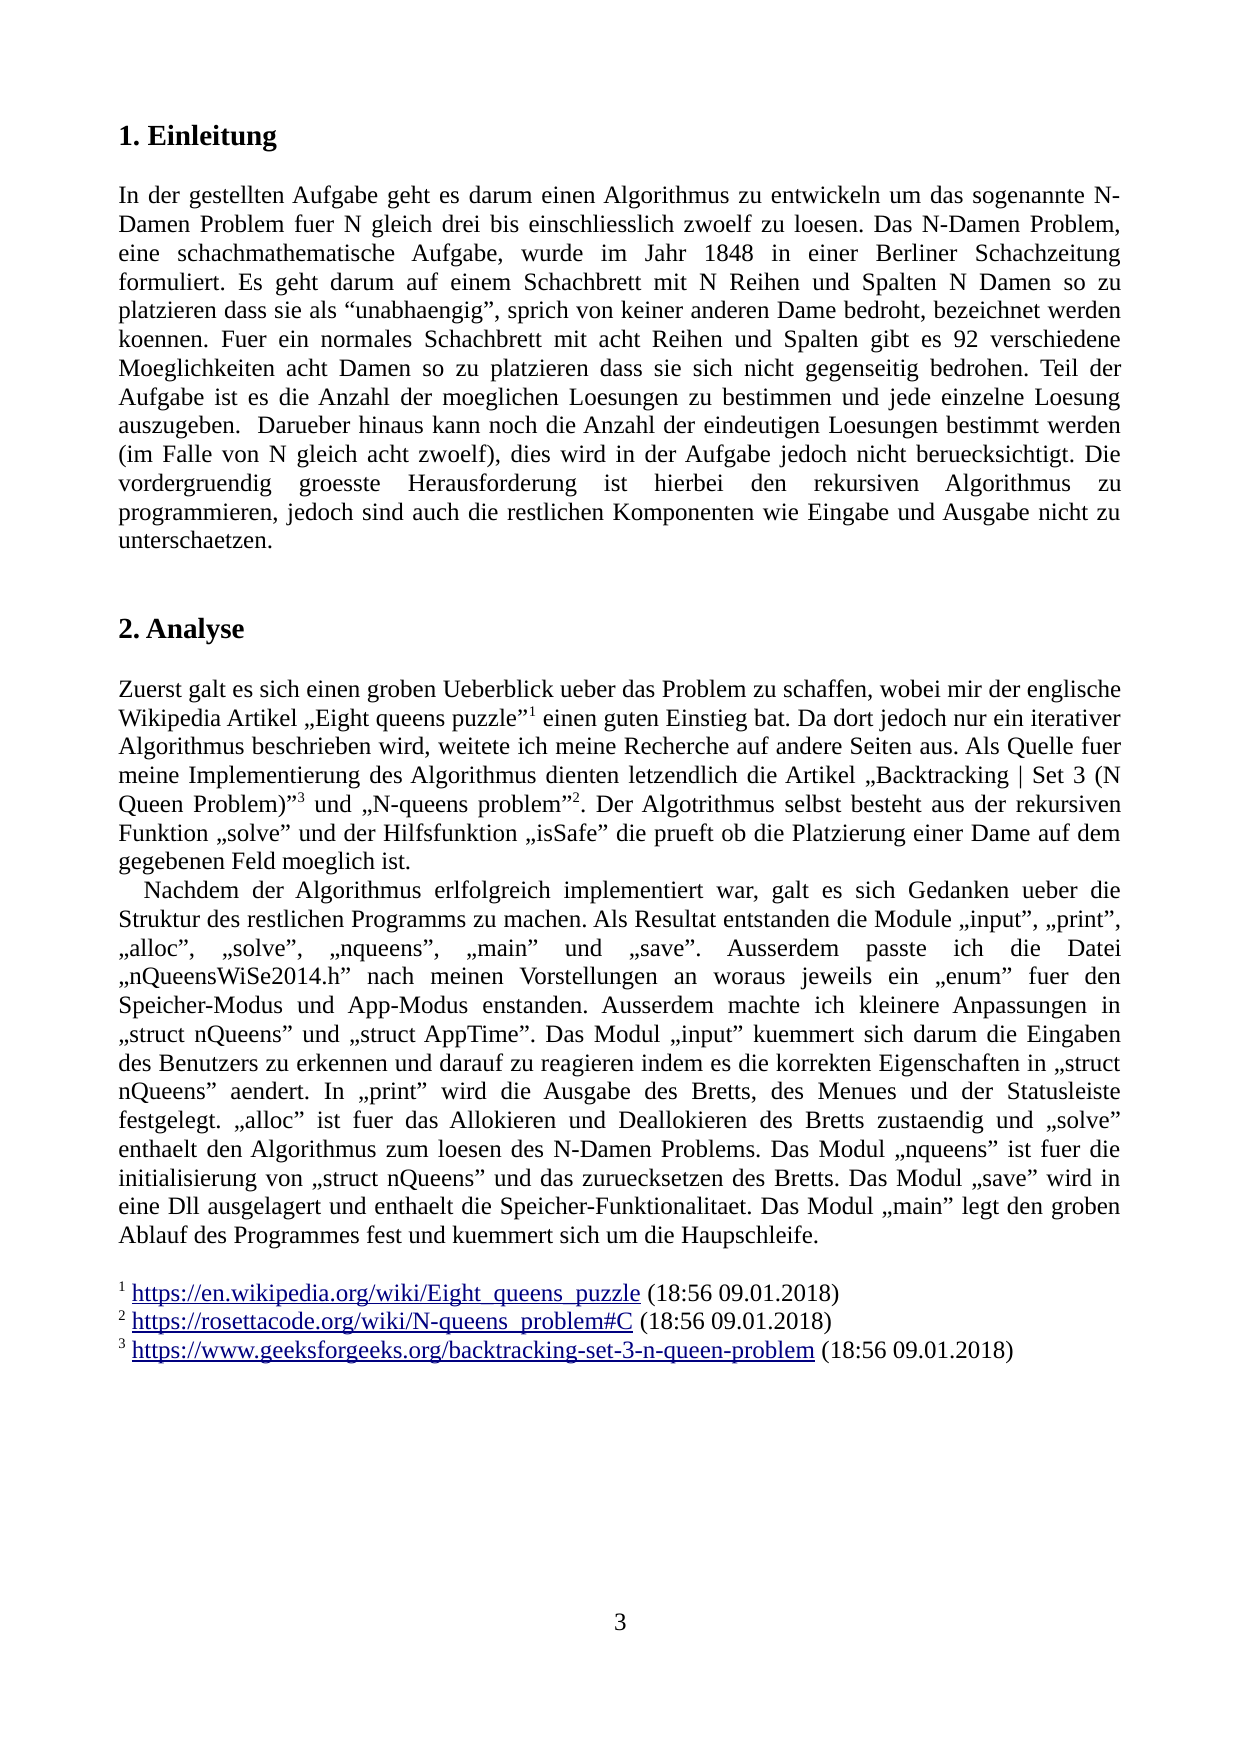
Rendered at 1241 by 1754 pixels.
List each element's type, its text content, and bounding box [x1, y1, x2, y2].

text 1 https://en.wikipedia.org/wiki/Eight_queens_puzzle (18:56 09.01.2018) [118, 1278, 1122, 1306]
text Nachdem der Algorithmus erlfolgreich implementiert war, galt es sich Gedanken ueber die Struktur des restlichen Programms zu machen. Als Resultat entstanden die Module „input”, „print”, „alloc”, „solve”, „nqueens”, „main” und „save”. Ausserdem passte ich die Datei „nQueensWiSe2014.h” nach meinen Vorstellungen an woraus jeweils ein „enum” fuer den Speicher-Modus und App-Modus enstanden. Ausserdem machte ich kleinere Anpassungen in „struct nQueens” und „struct AppTime”. Das Modul „input” kuemmert sich darum die Eingaben des Benutzers zu erkennen und darauf zu reagieren indem es die korrekten Eigenschaften in „struct nQueens” aendert. In „print” wird die Ausgabe des Bretts, des Menues und der Statusleiste festgelegt. „alloc” ist fuer das Allokieren und Deallokieren des Bretts zustaendig und „solve” enthaelt den Algorithmus zum loesen des N-Damen Problems. Das Modul „nqueens” ist fuer die initialisierung von „struct nQueens” und das zuruecksetzen des Bretts. Das Modul „save” wird in eine Dll ausgelagert und enthaelt die Speicher-Funktionalitaet. Das Modul „main” legt den groben Ablauf des Programmes fest und kuemmert sich um die Haupschleife. [118, 875, 1122, 1249]
text 1. Einleitung [118, 118, 1122, 152]
text 2 https://rosettacode.org/wiki/N-queens_problem#C (18:56 09.01.2018) [118, 1306, 1122, 1335]
text Zuerst galt es sich einen groben Ueberblick ueber das Problem zu schaffen, wobei mir der englische Wikipedia Artikel „Eight queens puzzle”1 einen guten Einstieg bat. Da dort jedoch nur ein iterativer Algorithmus beschrieben wird, weitete ich meine Recherche auf andere Seiten aus. Als Quelle fuer meine Implementierung des Algorithmus dienten letzendlich die Artikel „Backtracking | Set 3 (N Queen Problem)”3 und „N-queens problem”2. Der Algotrithmus selbst besteht aus der rekursiven Funktion „solve” und der Hilfsfunktion „isSafe” die prueft ob die Platzierung einer Dame auf dem gegebenen Feld moeglich ist. [118, 674, 1122, 875]
text 3 https://www.geeksforgeeks.org/backtracking-set-3-n-queen-problem (18:56 09.01.2018) [118, 1335, 1122, 1364]
text 2. Analyse [118, 612, 1122, 645]
text In der gestellten Aufgabe geht es darum einen Algorithmus zu entwickeln um das sogenannte N-Damen Problem fuer N gleich drei bis einschliesslich zwoelf zu loesen. Das N-Damen Problem, eine schachmathematische Aufgabe, wurde im Jahr 1848 in einer Berliner Schachzeitung formuliert. Es geht darum auf einem Schachbrett mit N Reihen und Spalten N Damen so zu platzieren dass sie als “unabhaengig”, sprich von keiner anderen Dame bedroht, bezeichnet werden koennen. Fuer ein normales Schachbrett mit acht Reihen und Spalten gibt es 92 verschiedene Moeglichkeiten acht Damen so zu platzieren dass sie sich nicht gegenseitig bedrohen. Teil der Aufgabe ist es die Anzahl der moeglichen Loesungen zu bestimmen und jede einzelne Loesung auszugeben. Darueber hinaus kann noch die Anzahl der eindeutigen Loesungen bestimmt werden (im Falle von N gleich acht zwoelf), dies wird in der Aufgabe jedoch nicht beruecksichtigt. Die vordergruendig groesste Herausforderung ist hierbei den rekursiven Algorithmus zu programmieren, jedoch sind auch die restlichen Komponenten wie Eingabe und Ausgabe nicht zu unterschaetzen. [118, 180, 1122, 554]
